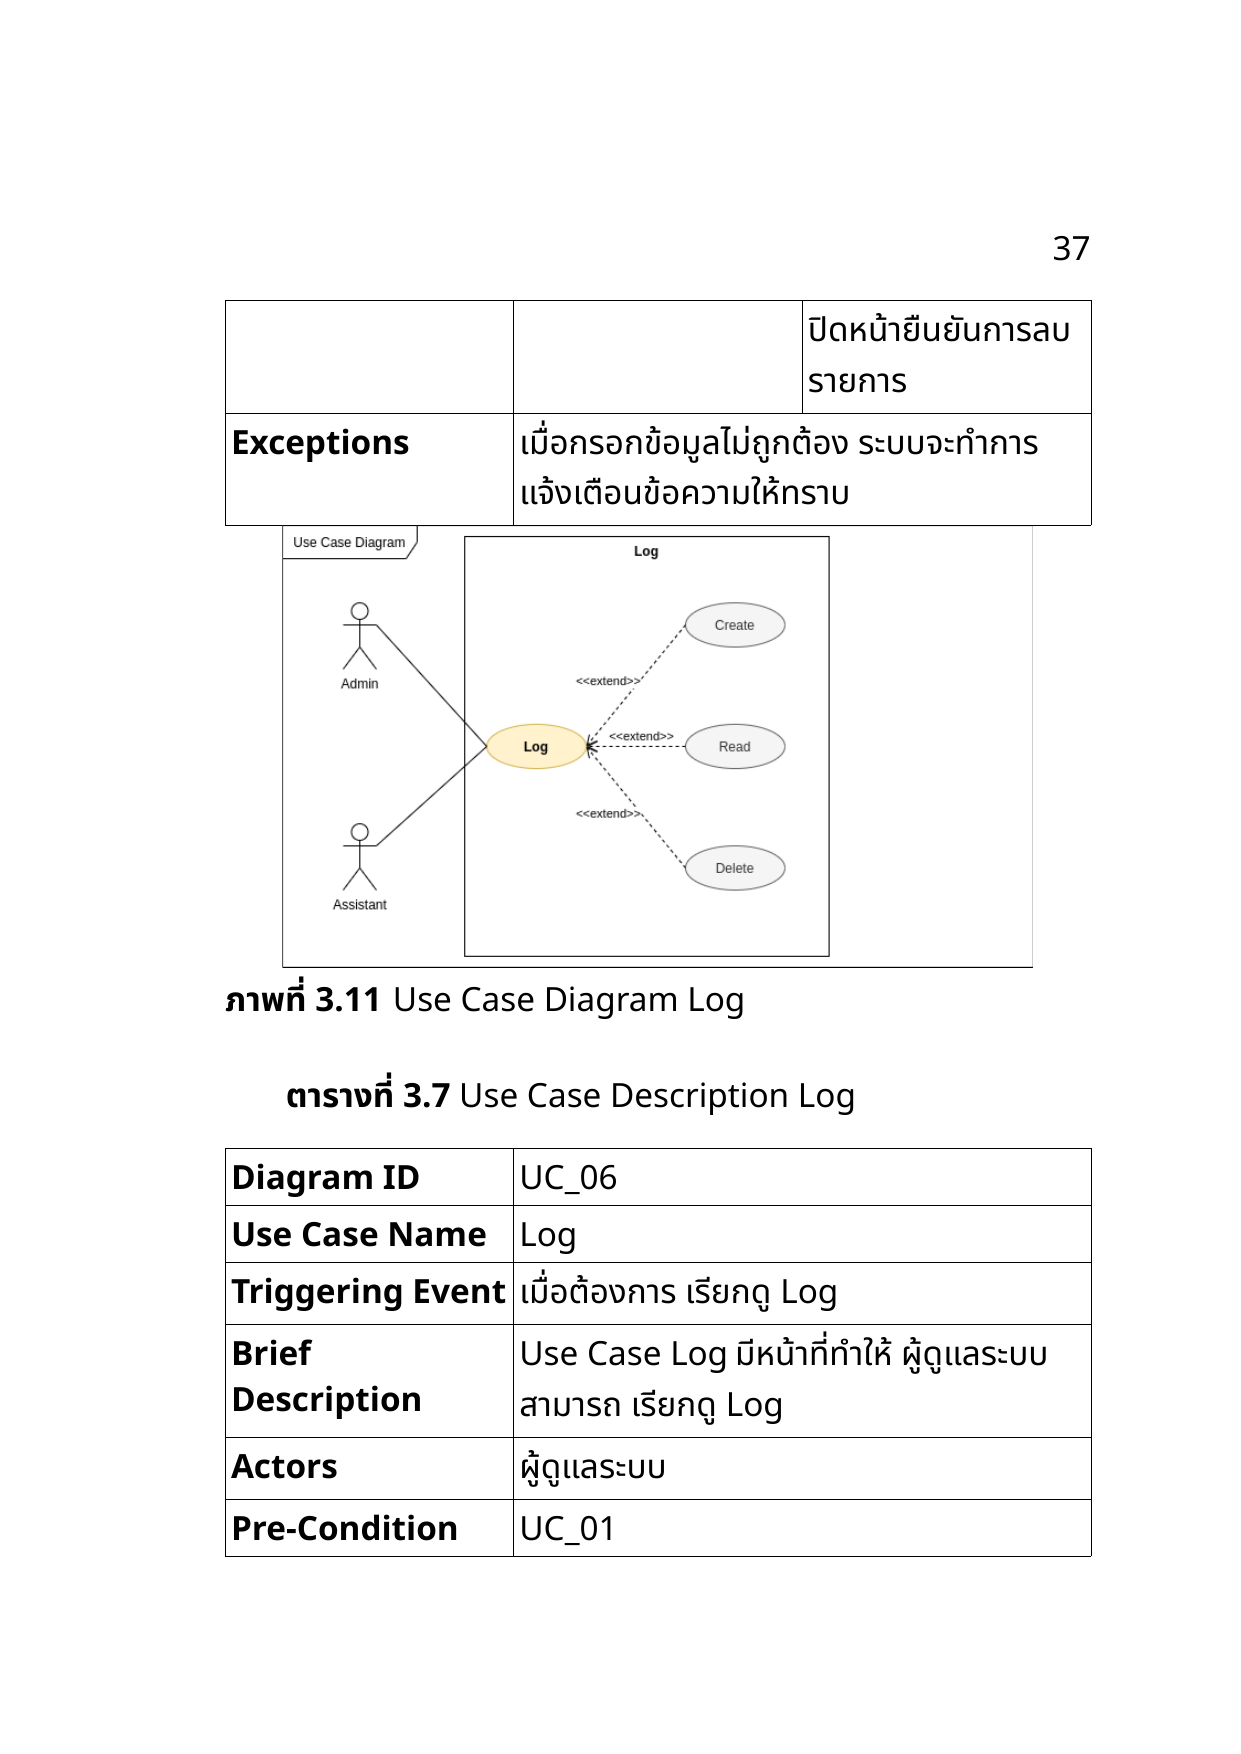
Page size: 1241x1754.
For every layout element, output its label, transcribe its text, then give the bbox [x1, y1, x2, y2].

text ตารางที่ 3.7 Use Case Description Log [225, 1072, 1091, 1123]
table_header UC_06 [514, 1149, 1091, 1205]
table_cell UC_01 [514, 1500, 1091, 1556]
table_cell ปิดหน้ายืนยันการลบรายการ [803, 301, 1091, 413]
table_header Diagram ID [226, 1149, 513, 1205]
table_cell Triggering Event [226, 1263, 513, 1324]
table_cell เมื่อต้องการ เรียกดู Log [514, 1263, 1091, 1324]
table_cell [514, 301, 802, 413]
picture [282, 525, 1033, 968]
table_cell Brief Description [226, 1325, 513, 1437]
table_cell Actors [226, 1438, 513, 1499]
table_cell ผู้ดูแลระบบ [514, 1438, 1091, 1499]
table_cell Exceptions [226, 414, 513, 525]
table_cell เมื่อกรอกข้อมูลไม่ถูกต้อง ระบบจะทำการแจ้งเตือนข้อความให้ทราบ [514, 414, 1091, 525]
table_cell Pre-Condition [226, 1500, 513, 1556]
table_cell Use Case Logมีหน้าที่ทำให้ ผู้ดูแลระบบ สามารถ เรียกดู Log [514, 1325, 1091, 1437]
table_cell Log [514, 1206, 1091, 1262]
text ภาพที่ 3.11 Use Case Diagram Log [225, 968, 1091, 1027]
table_cell Use Case Name [226, 1206, 513, 1262]
table_cell [226, 301, 513, 413]
